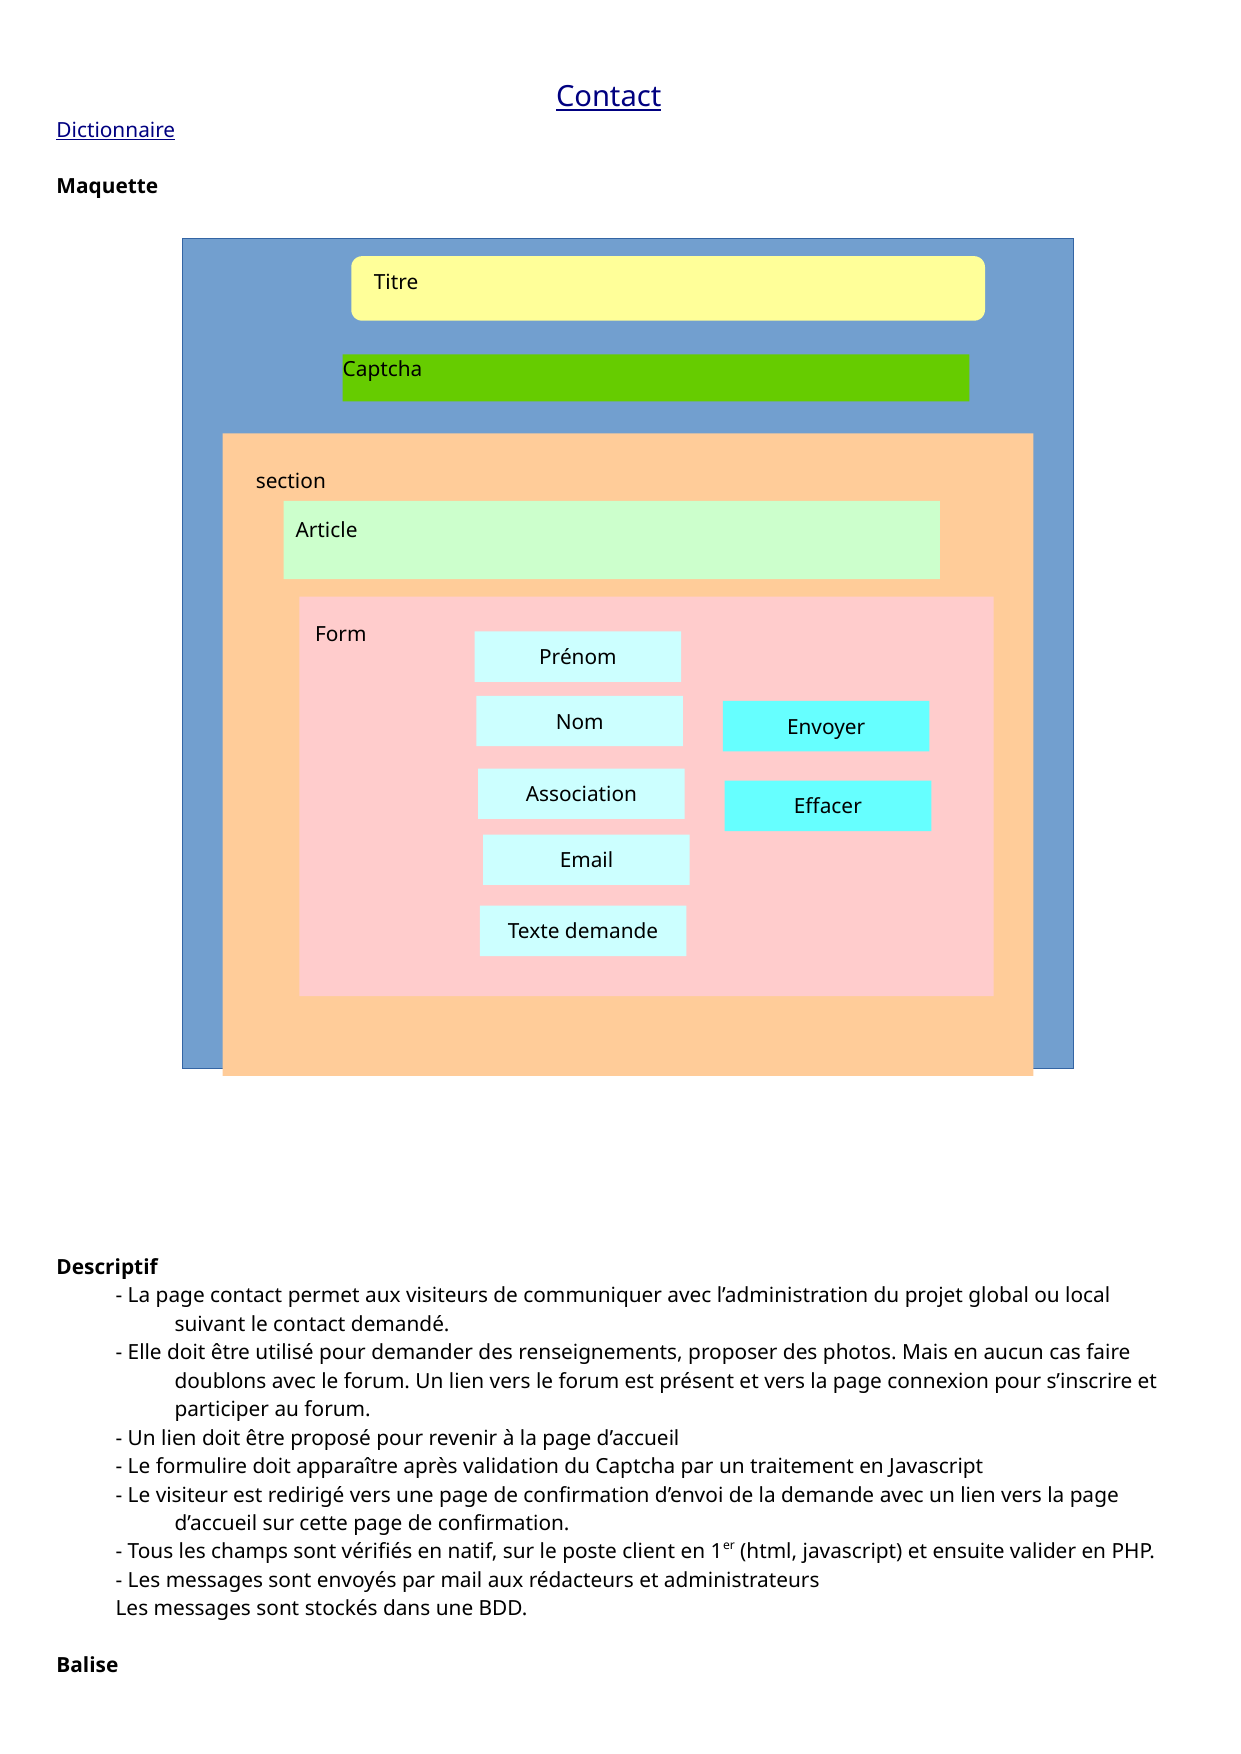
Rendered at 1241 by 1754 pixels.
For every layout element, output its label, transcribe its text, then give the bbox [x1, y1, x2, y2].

text - Elle doit être utilisé pour demander des renseignements, proposer des photos. Mais en aucun cas faire doublons avec le forum. Un lien vers le forum est présent et vers la page connexion pour s’inscrire et participer au forum. [115, 1337, 1161, 1423]
text - Un lien doit être proposé pour revenir à la page d’accueil [115, 1423, 1161, 1451]
text Les messages sont stockés dans une BDD. [115, 1593, 1161, 1622]
text Descriptif [56, 1252, 1161, 1281]
text Contact [56, 75, 1161, 115]
text - Les messages sont envoyés par mail aux rédacteurs et administrateurs [115, 1565, 1161, 1593]
text - La page contact permet aux visiteurs de communiquer avec l’administration du projet global ou local suivant le contact demandé. [115, 1281, 1161, 1337]
text Balise [56, 1650, 1161, 1679]
text - Le formulire doit apparaître après validation du Captcha par un traitement en Javascript [115, 1451, 1161, 1480]
text Maquette [56, 172, 1161, 200]
text - Tous les champs sont vérifiés en natif, sur le poste client en 1er (html, javascript) et ensuite valider en PHP. [115, 1537, 1161, 1565]
text - Le visiteur est redirigé vers une page de confirmation d’envoi de la demande avec un lien vers la page d’accueil sur cette page de confirmation. [115, 1480, 1161, 1537]
text Dictionnaire [56, 115, 1161, 143]
